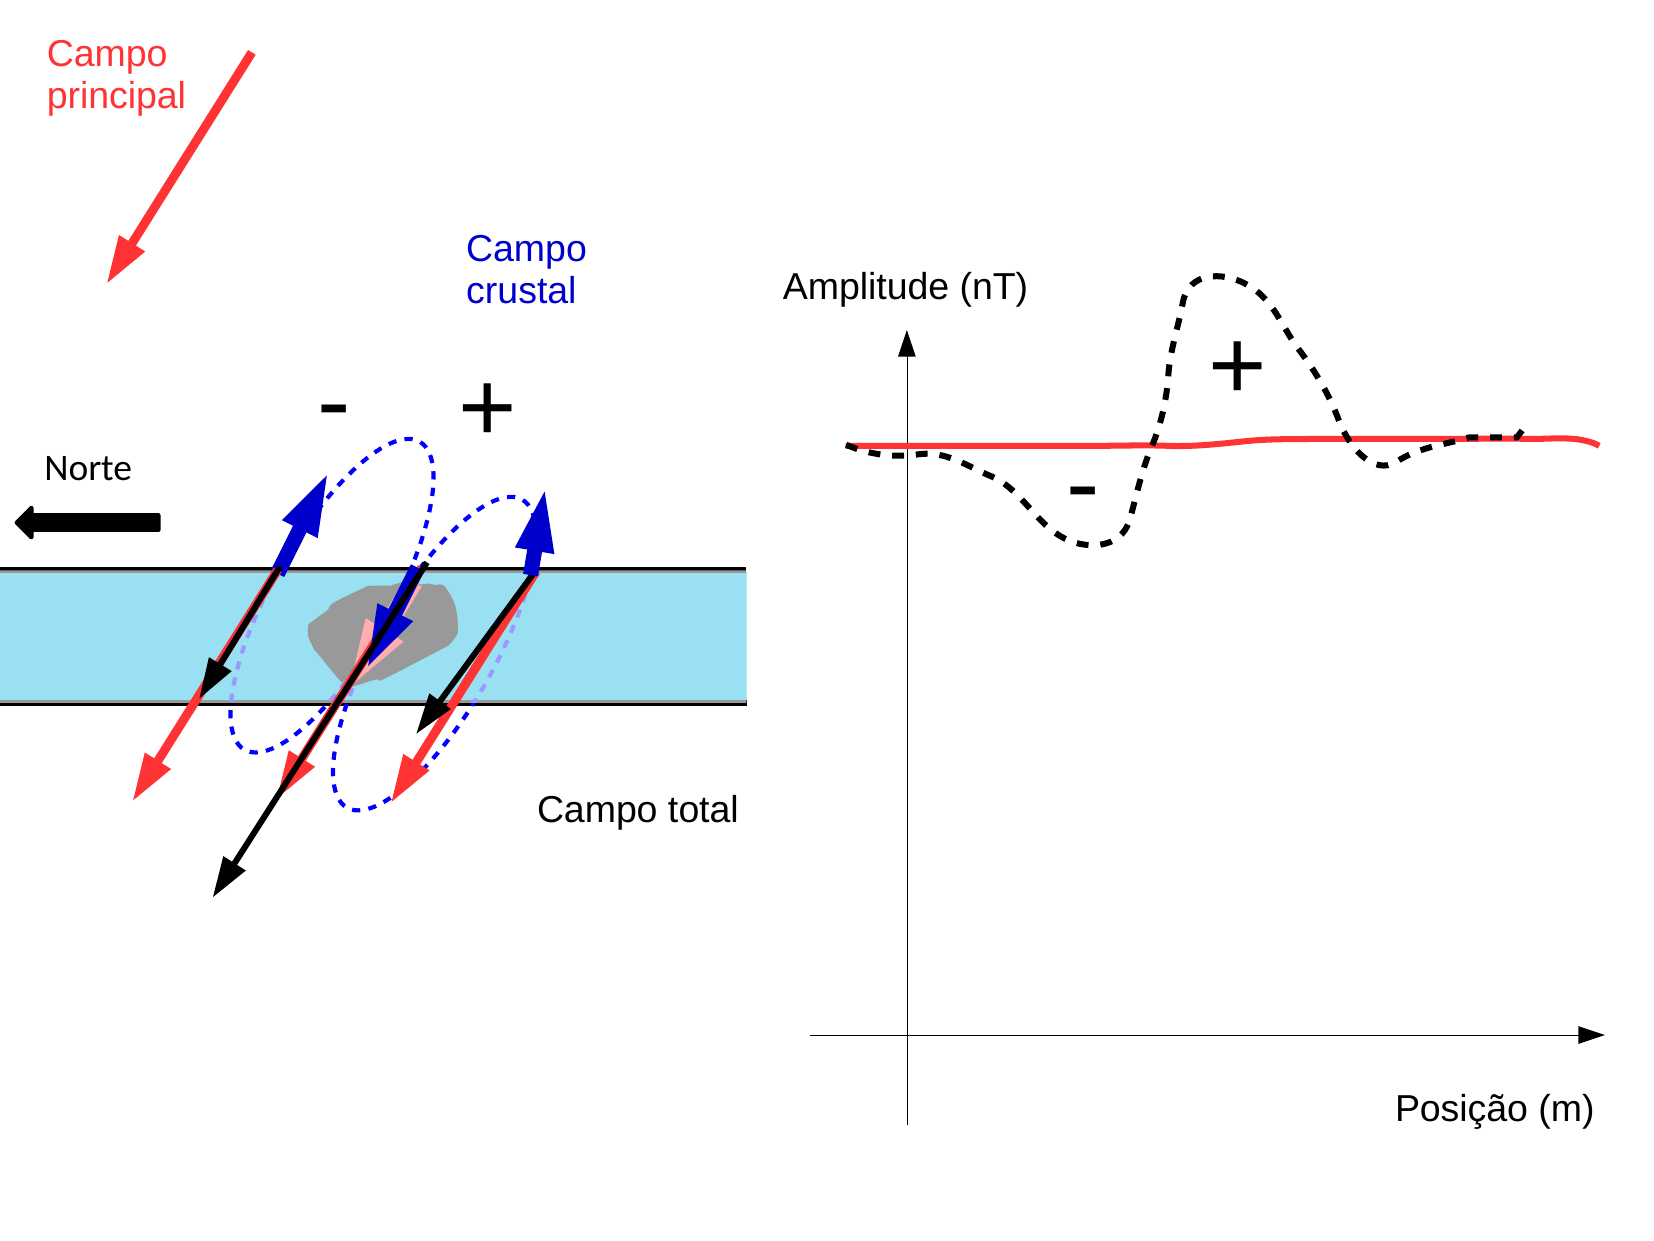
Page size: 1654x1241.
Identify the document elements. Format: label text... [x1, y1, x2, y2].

text_box Amplitude (nT) [768, 258, 1044, 316]
text_box Campo crustal [451, 220, 677, 319]
text_box - [302, 337, 366, 465]
text_box Posição (m) [1380, 1080, 1610, 1137]
text_box [460, 570, 747, 703]
text_box Campo total [522, 781, 791, 838]
text_box Campo principal [32, 25, 257, 124]
text_box [201, 570, 407, 703]
text_box + [443, 343, 533, 471]
text_box Norte [17, 435, 160, 496]
text_box + [1193, 301, 1283, 429]
text_box [444, 670, 468, 703]
text_box [0, 570, 271, 703]
text_box [343, 570, 527, 703]
text_box - [1052, 420, 1115, 547]
text_box [16, 507, 159, 538]
